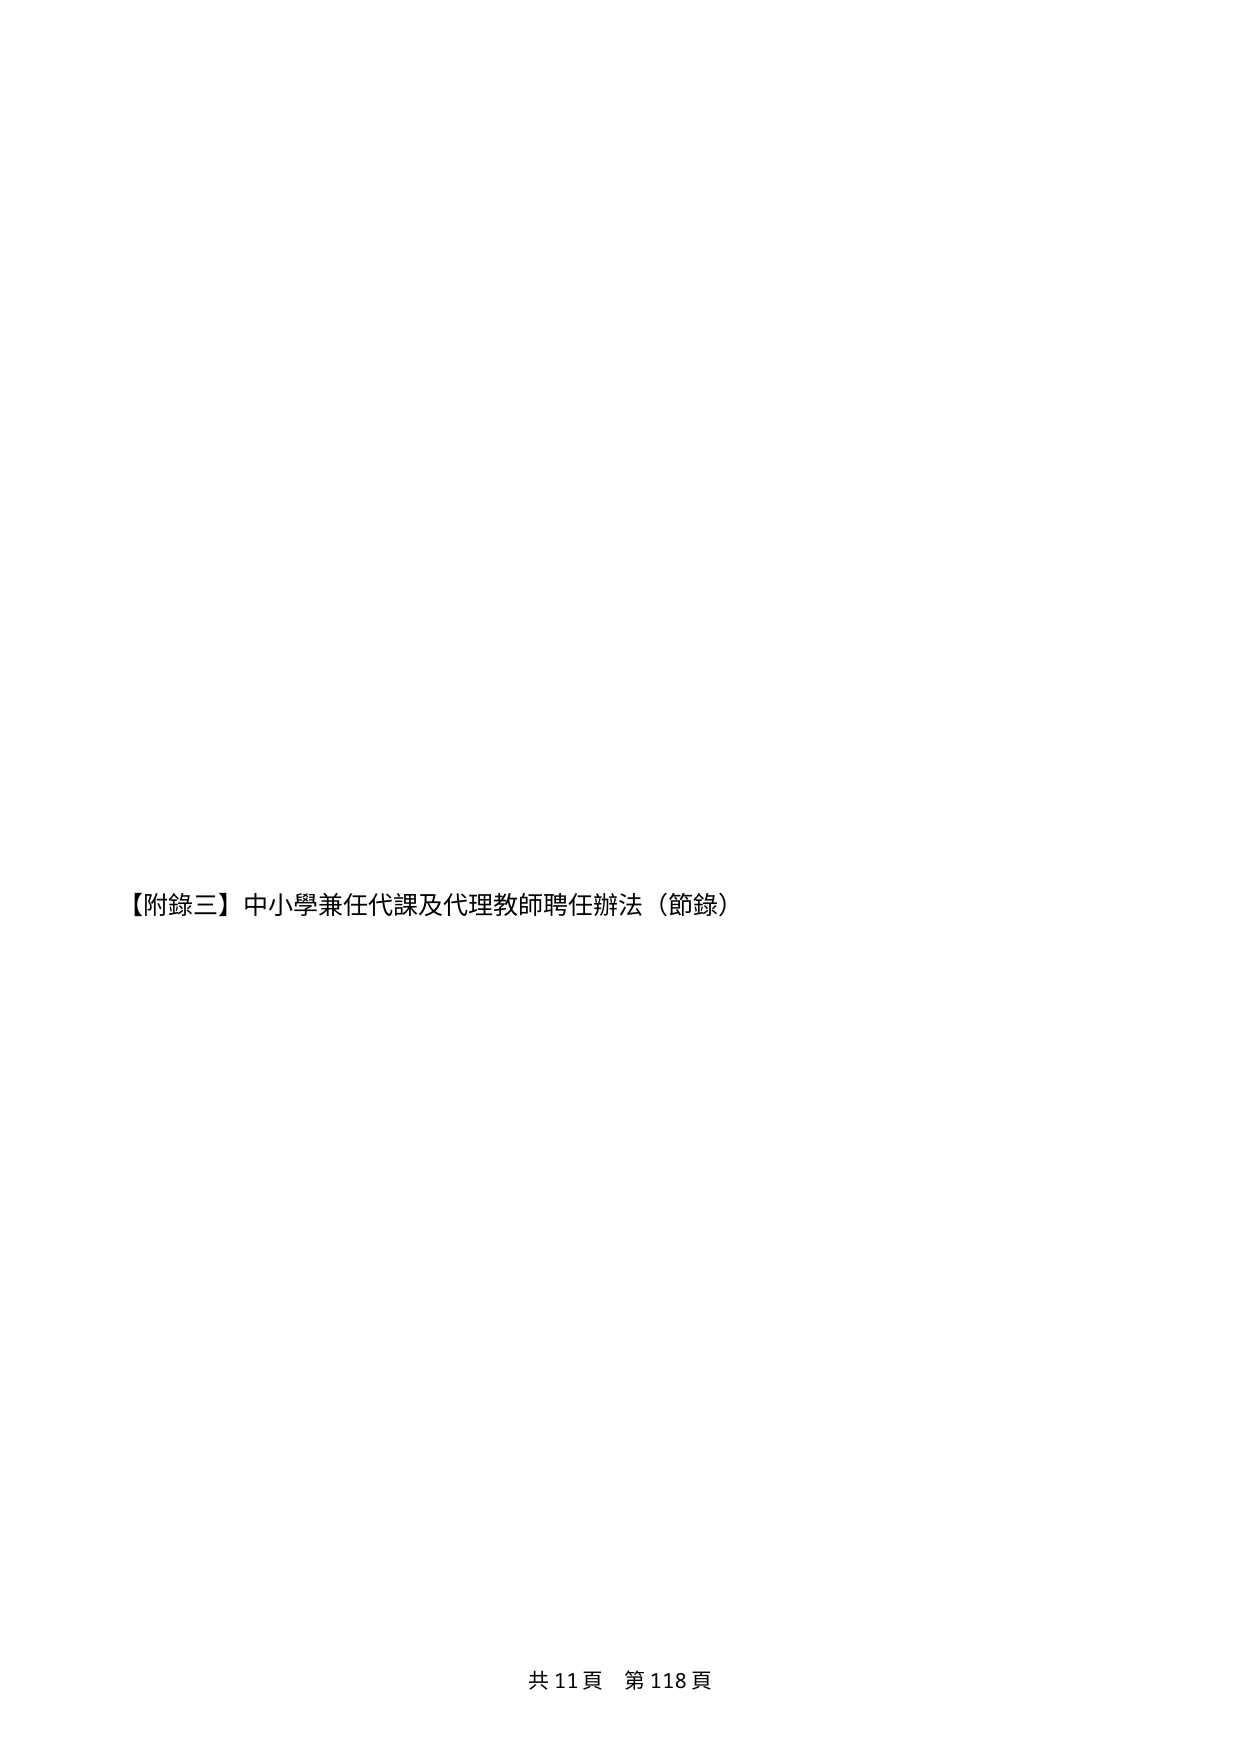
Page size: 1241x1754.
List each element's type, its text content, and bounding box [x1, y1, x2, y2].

text 【附錄三】中小學兼任代課及代理教師聘任辦法（節錄） [118, 862, 1122, 924]
